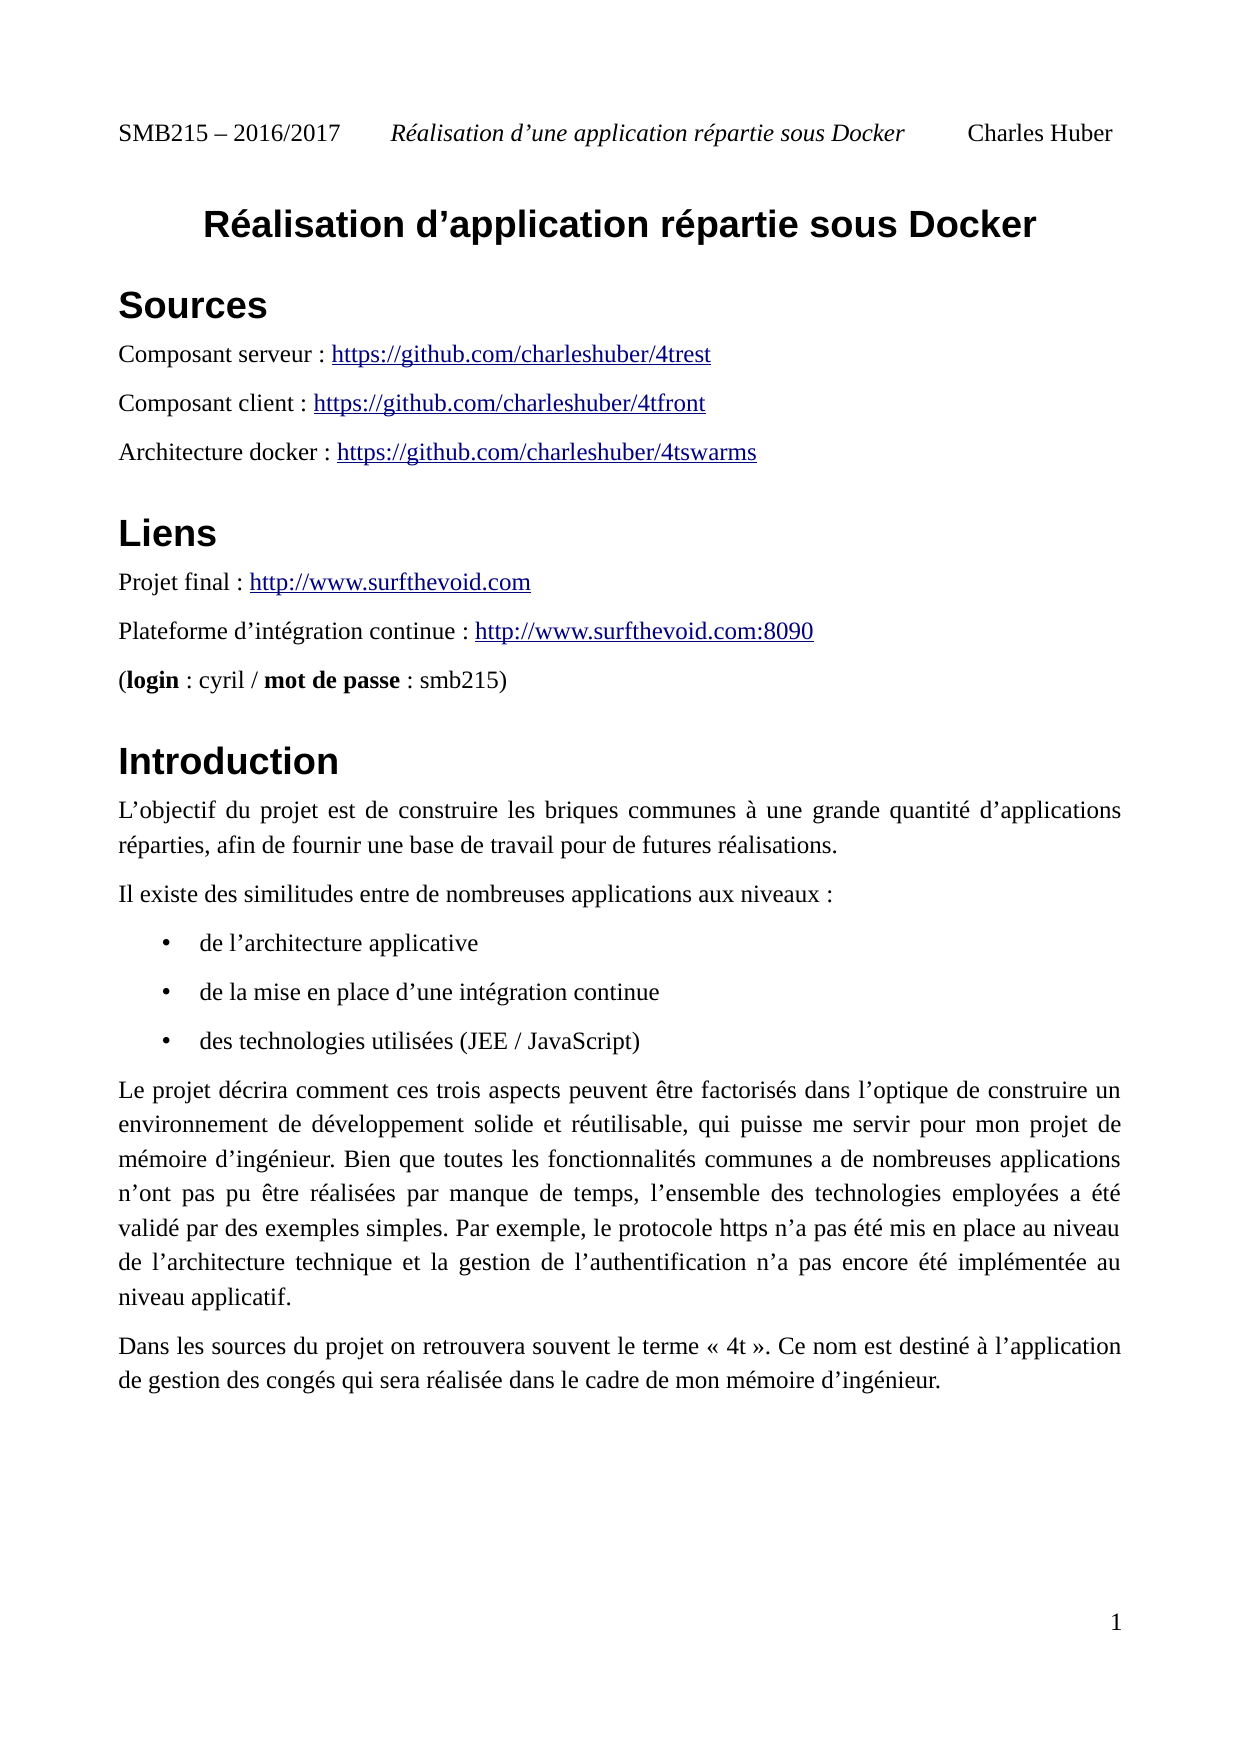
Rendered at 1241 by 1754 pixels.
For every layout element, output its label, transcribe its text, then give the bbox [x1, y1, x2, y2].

text Composant client : https://github.com/charleshuber/4tfront [118, 388, 1122, 416]
subtitle Sources [118, 282, 1122, 326]
text Plateforme d’intégration continue : http://www.surfthevoid.com:8090 [118, 616, 1122, 645]
text (login : cyril / mot de passe : smb215) [118, 665, 1122, 694]
list des technologies utilisées (JEE / JavaScript) [162, 1026, 1122, 1055]
list de la mise en place d’une intégration continue [162, 977, 1122, 1006]
text Dans les sources du projet on retrouvera souvent le terme « 4t ». Ce nom est destiné à l’application de gestion des congés qui sera réalisée dans le cadre de mon mémoire d’ingénieur. [118, 1331, 1122, 1394]
text Projet final : http://www.surfthevoid.com [118, 567, 1122, 596]
text Le projet décrira comment ces trois aspects peuvent être factorisés dans l’optique de construire un environnement de développement solide et réutilisable, qui puisse me servir pour mon projet de mémoire d’ingénieur. Bien que toutes les fonctionnalités communes a de nombreuses applications n’ont pas pu être réalisées par manque de temps, l’ensemble des technologies employées a été validé par des exemples simples. Par exemple, le protocole https n’a pas été mis en place au niveau de l’architecture technique et la gestion de l’authentification n’a pas encore été implémentée au niveau applicatif. [118, 1075, 1122, 1311]
text Composant serveur : https://github.com/charleshuber/4trest [118, 339, 1122, 367]
subtitle Réalisation d’application répartie sous Docker [118, 201, 1122, 245]
text Architecture docker : https://github.com/charleshuber/4tswarms [118, 437, 1122, 466]
subtitle Liens [118, 511, 1122, 554]
text Il existe des similitudes entre de nombreuses applications aux niveaux : [118, 879, 1122, 908]
text L’objectif du projet est de construire les briques communes à une grande quantité d’applications réparties, afin de fournir une base de travail pour de futures réalisations. [118, 795, 1122, 858]
subtitle Introduction [118, 739, 1122, 783]
list de l’architecture applicative [162, 928, 1122, 957]
